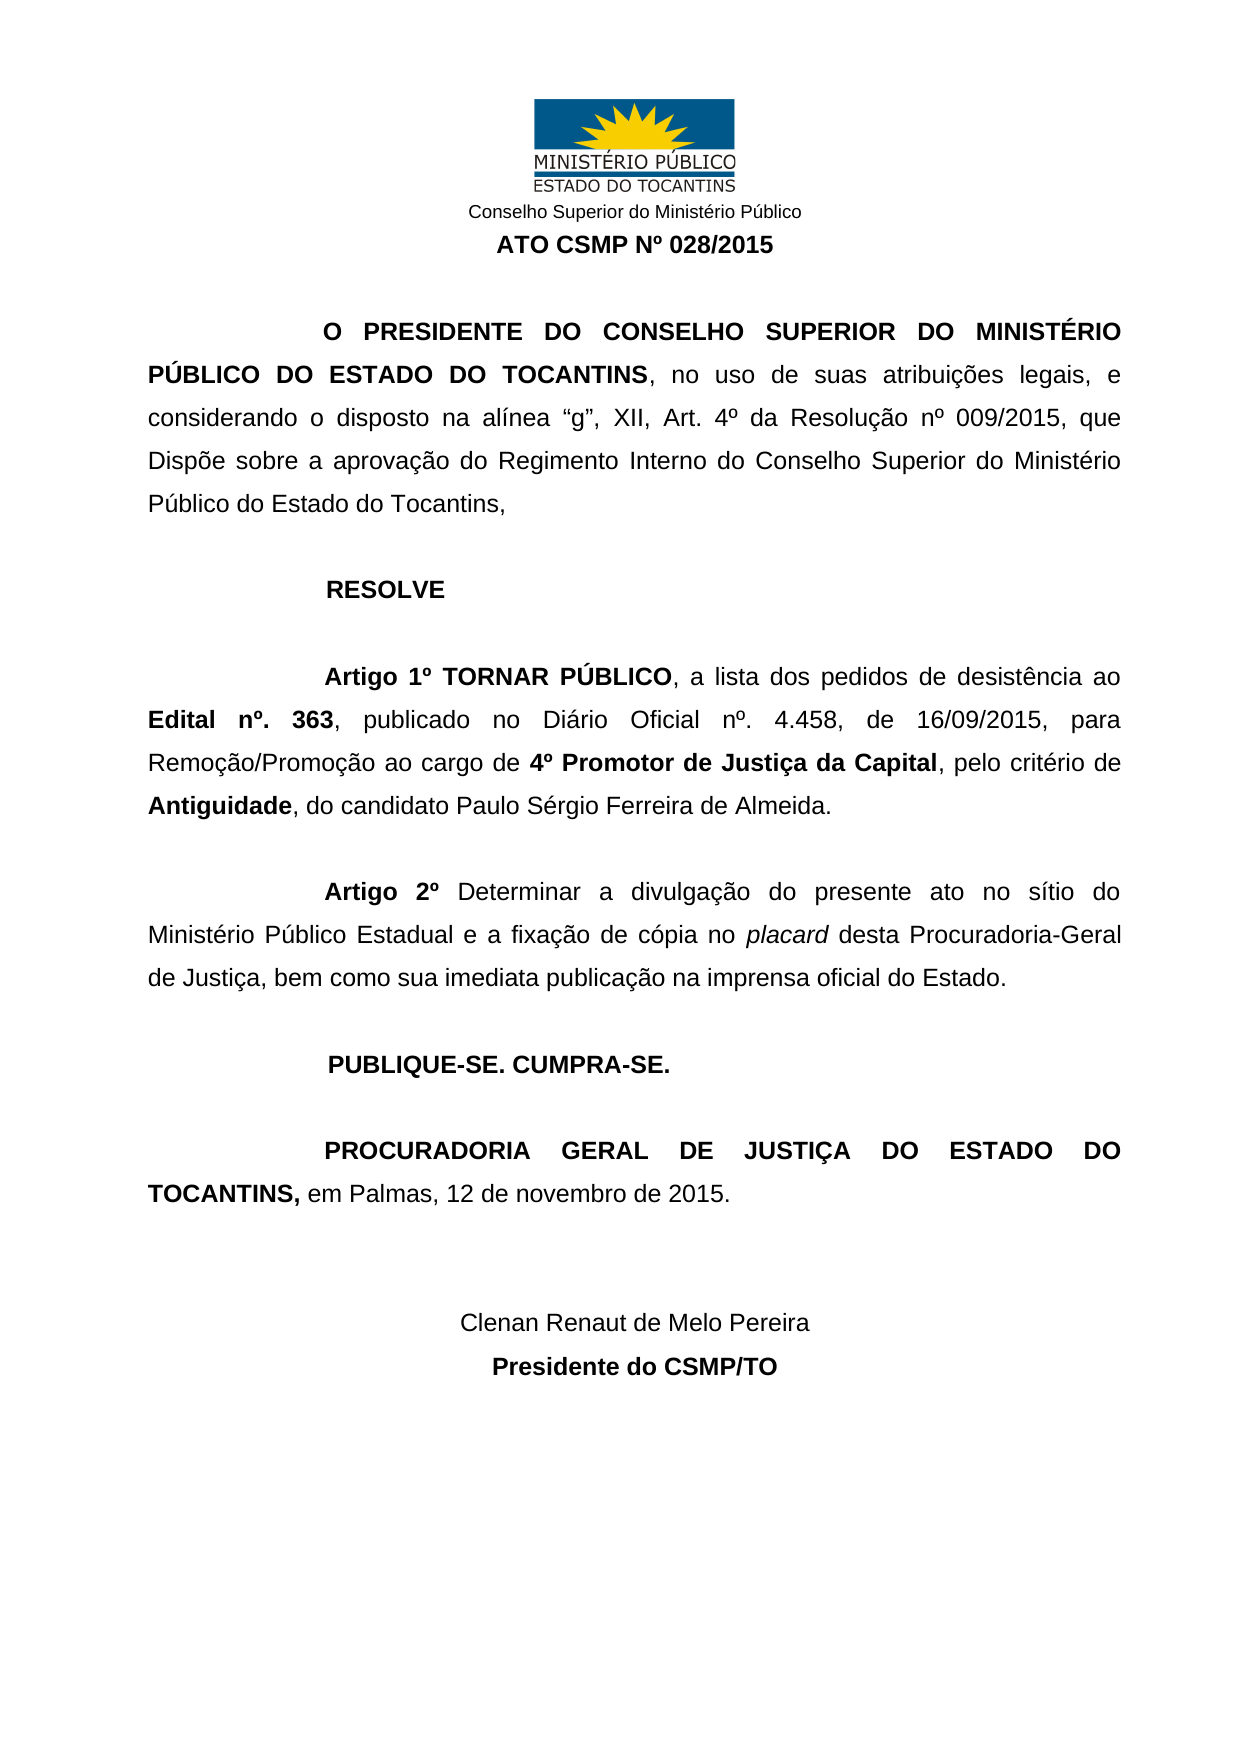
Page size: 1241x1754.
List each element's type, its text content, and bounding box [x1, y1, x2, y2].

subtitle RESOLVE [148, 575, 1122, 604]
picture [534, 99, 736, 192]
text PROCURADORIA GERAL DE JUSTIÇA DO ESTADO DO TOCANTINS, em Palmas, 12 de novembro de 2015. [148, 1136, 1122, 1208]
subtitle PUBLIQUE-SE. CUMPRA-SE. [148, 1049, 1122, 1078]
text Presidente do CSMP/TO [148, 1351, 1122, 1380]
text Artigo 1º TORNAR PÚBLICO, a lista dos pedidos de desistência ao Edital nº. 363, publicado no Diário Oficial nº. 4.458, de 16/09/2015, para Remoção/Promoção ao cargo de 4º Promotor de Justiça da Capital, pelo critério de Antiguidade, do candidato Paulo Sérgio Ferreira de Almeida. [148, 661, 1122, 819]
text O PRESIDENTE DO CONSELHO SUPERIOR DO MINISTÉRIO PÚBLICO DO ESTADO DO TOCANTINS, no uso de suas atribuições legais, e considerando o disposto na alínea “g”, XII, Art. 4º da Resolução nº 009/2015, que Dispõe sobre a aprovação do Regimento Interno do Conselho Superior do Ministério Público do Estado do Tocantins, [148, 316, 1122, 518]
subtitle ATO CSMP Nº 028/2015 [148, 230, 1122, 259]
text Artigo 2º Determinar a divulgação do presente ato no sítio do Ministério Público Estadual e a fixação de cópia no placard desta Procuradoria-Geral de Justiça, bem como sua imediata publicação na imprensa oficial do Estado. [148, 877, 1122, 992]
subtitle Clenan Renaut de Melo Pereira [148, 1308, 1122, 1337]
